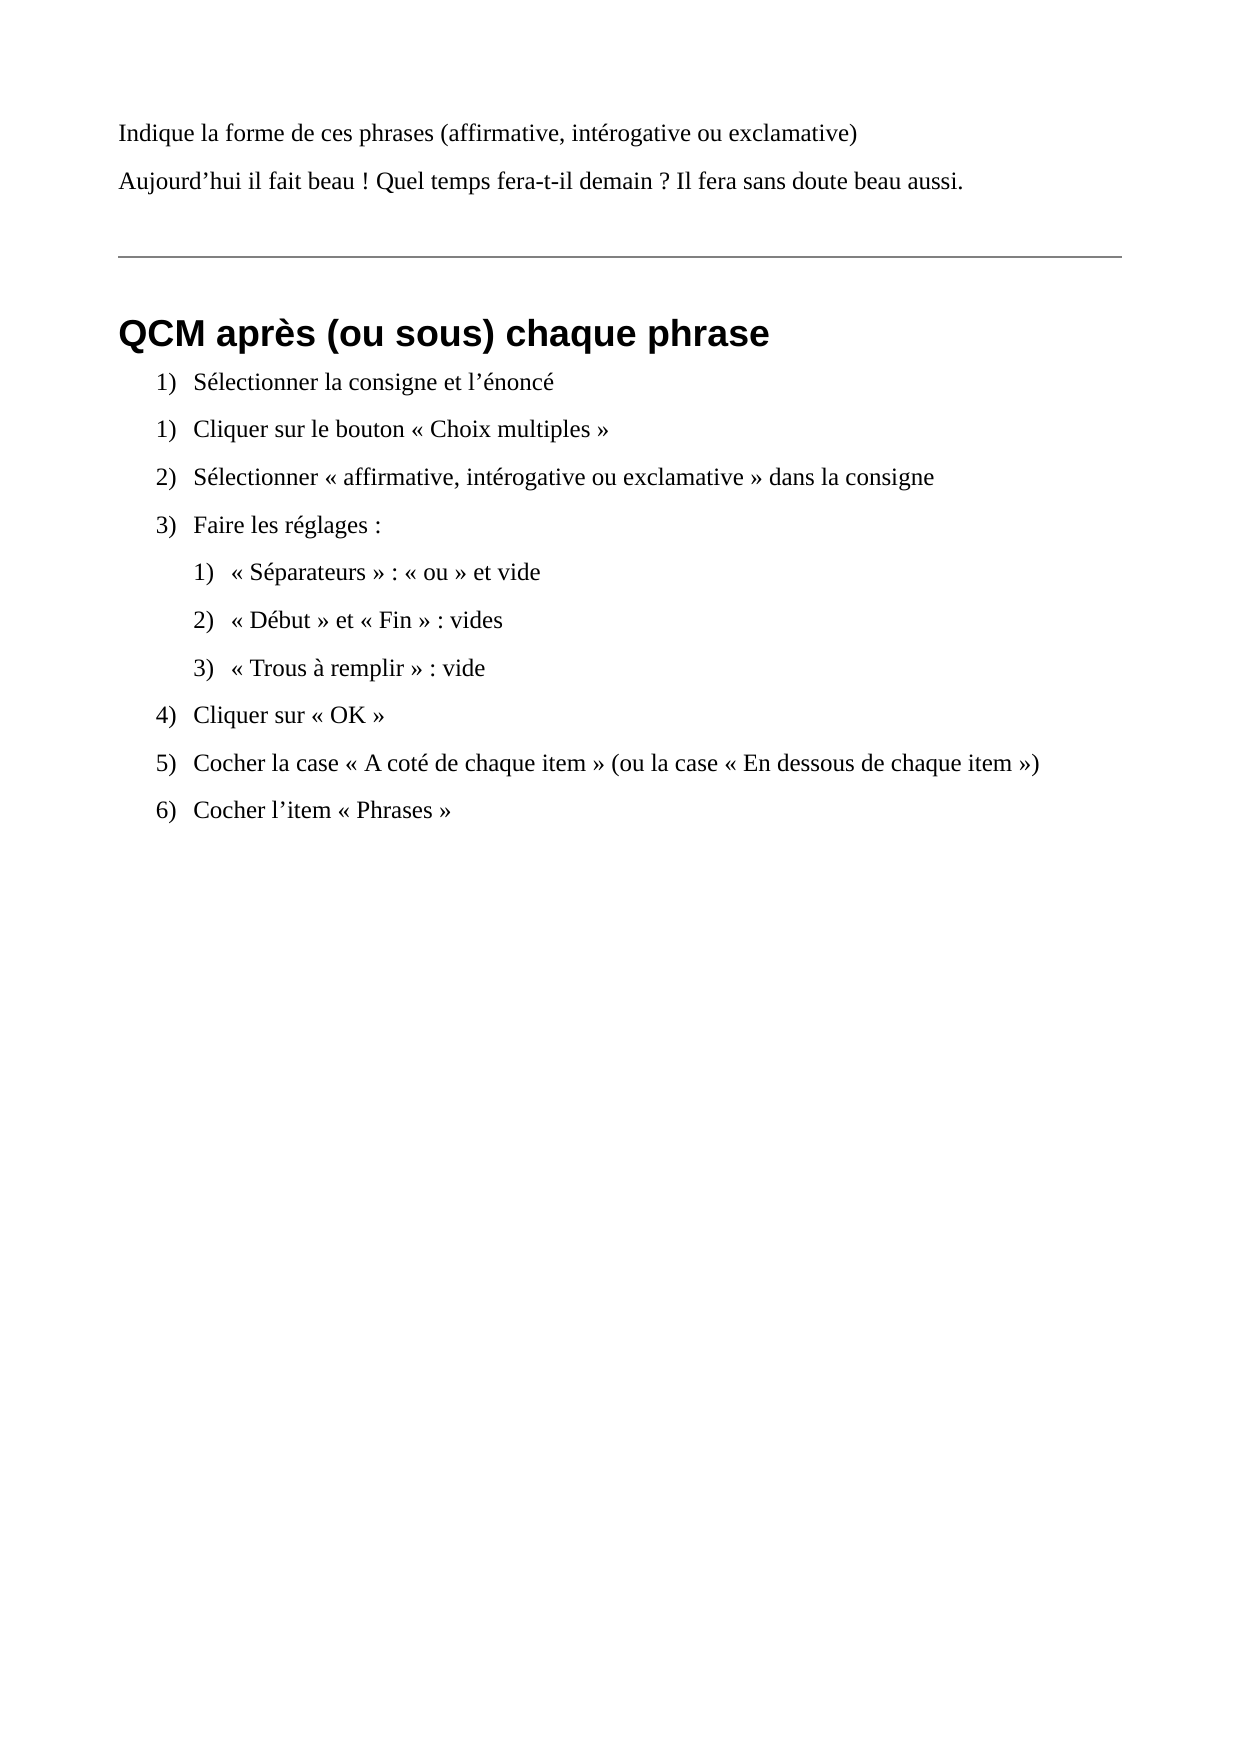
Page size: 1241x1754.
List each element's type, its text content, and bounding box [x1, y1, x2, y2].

subtitle QCM après (ou sous) chaque phrase [118, 311, 1122, 354]
list Sélectionner « affirmative, intérogative ou exclamative » dans la consigne [156, 462, 1122, 491]
list Cocher l’item « Phrases » [156, 795, 1122, 824]
text Aujourd’hui il fait beau ! Quel temps fera-t-il demain ? Il fera sans doute beau aussi. [118, 166, 1122, 194]
list « Trous à remplir » : vide [193, 653, 1122, 681]
text Indique la forme de ces phrases (affirmative, intérogative ou exclamative) [118, 118, 1122, 147]
list « Séparateurs » : « ou » et vide [193, 557, 1122, 586]
list « Début » et « Fin » : vides [193, 605, 1122, 634]
list Faire les réglages : [156, 510, 1122, 538]
list Cliquer sur « OK » [156, 700, 1122, 729]
list Cliquer sur le bouton « Choix multiples » [156, 414, 1122, 443]
list Cocher la case « A coté de chaque item » (ou la case « En dessous de chaque item ») [156, 748, 1122, 777]
list Sélectionner la consigne et l’énoncé [156, 367, 1122, 396]
